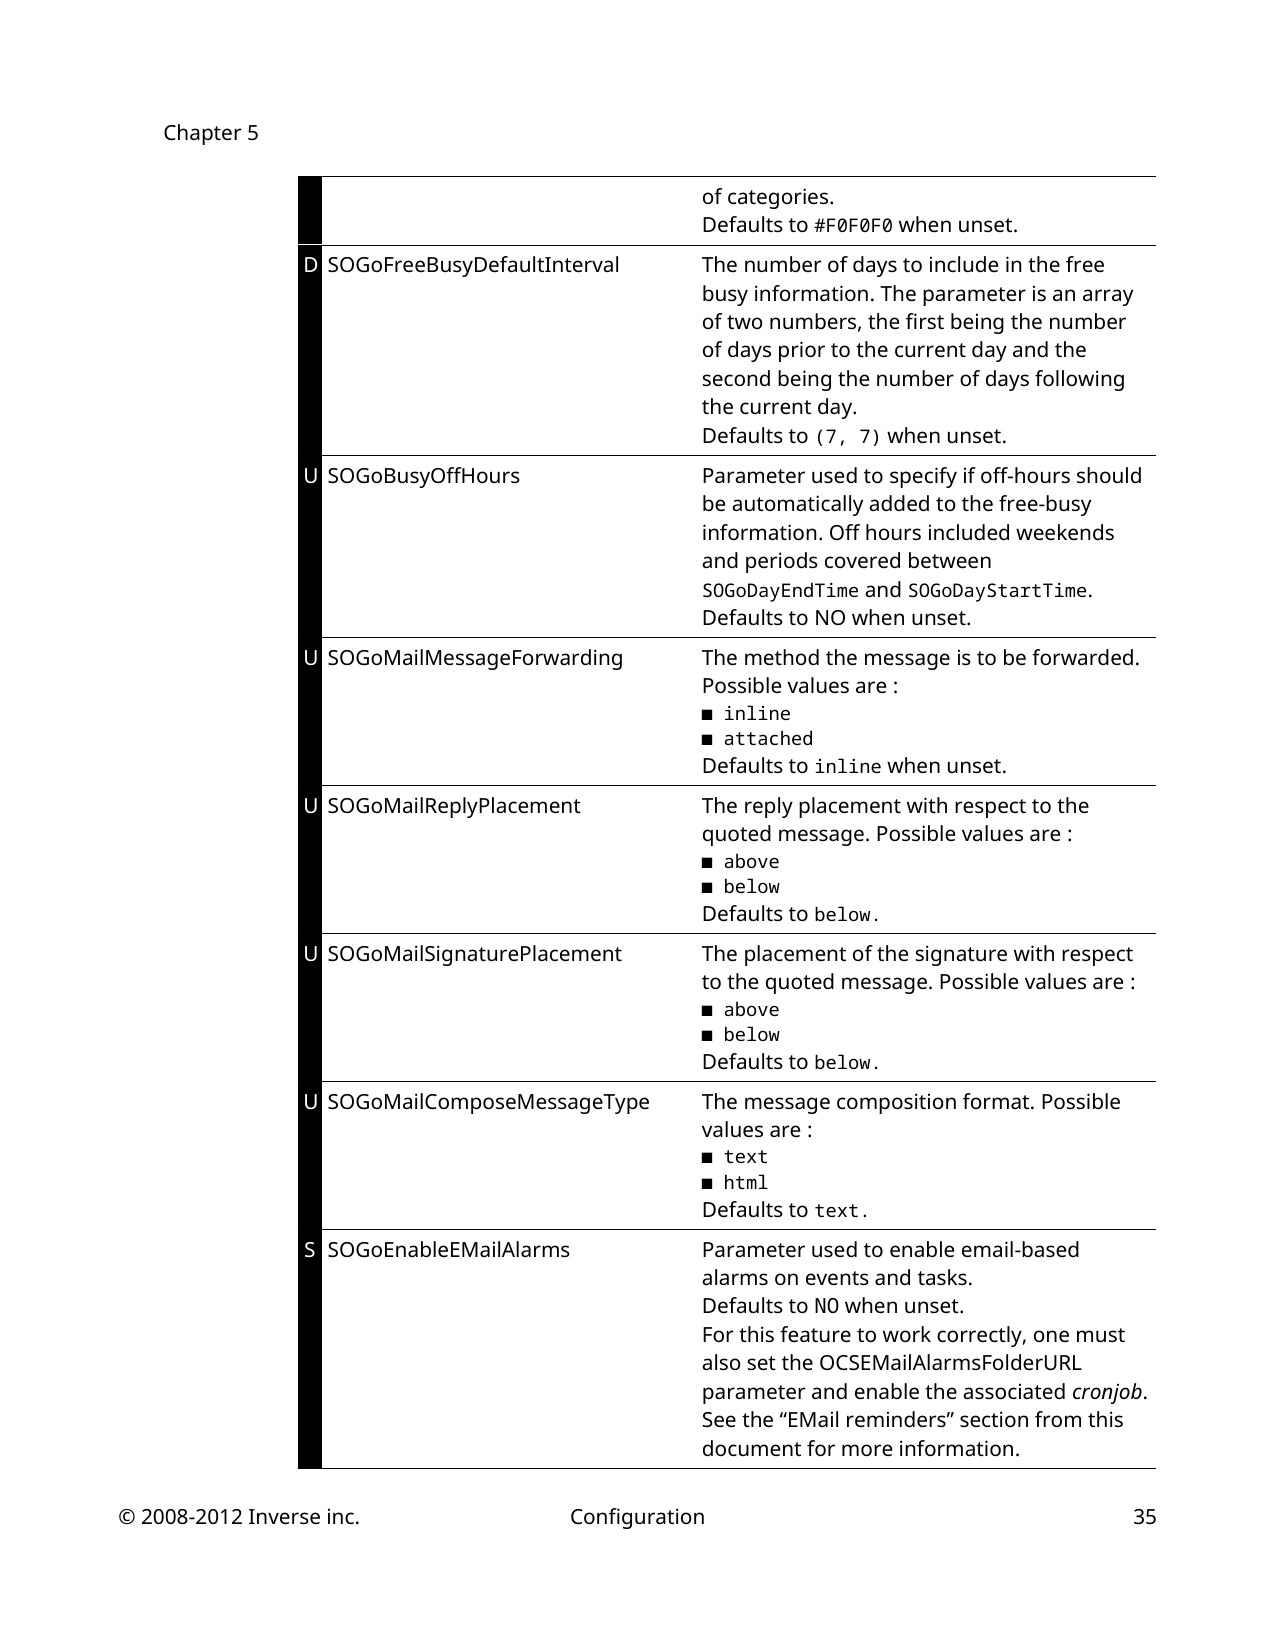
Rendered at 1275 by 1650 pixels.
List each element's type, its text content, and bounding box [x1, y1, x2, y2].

table_cell [298, 177, 322, 244]
table_cell of categories. Defaults to #F0F0F0 when unset. [696, 177, 1156, 244]
table_cell The message composition format. Possible values are : text html Defaults to text. [696, 1082, 1156, 1229]
table_cell U [298, 456, 322, 637]
table_cell The reply placement with respect to the quoted message. Possible values are : above below Defaults to below. [696, 786, 1156, 933]
table_cell [322, 177, 696, 244]
table_cell U [298, 934, 322, 1081]
table_cell The method the message is to be forwarded. Possible values are : inline attached Defaults to inline when unset. [696, 638, 1156, 785]
table_cell SOGoMailMessageForwarding [322, 638, 696, 785]
table_cell SOGoMailSignaturePlacement [322, 934, 696, 1081]
table_cell D [298, 246, 322, 455]
table_cell S [298, 1230, 322, 1468]
table_cell The number of days to include in the free busy information. The parameter is an array of two numbers, the first being the number of days prior to the current day and the second being the number of days following the current day. Defaults to (7, 7) when unset. [696, 246, 1156, 455]
table_cell The placement of the signature with respect to the quoted message. Possible values are : above below Defaults to below. [696, 934, 1156, 1081]
table_cell SOGoMailReplyPlacement [322, 786, 696, 933]
table_cell U [298, 786, 322, 933]
table_cell Parameter used to specify if off-hours should be automatically added to the free-busy information. Off hours included weekends and periods covered between SOGoDayEndTime and SOGoDayStartTime. Defaults to NO when unset. [696, 456, 1156, 637]
table_cell U [298, 638, 322, 785]
table_cell U [298, 1082, 322, 1229]
table_cell SOGoEnableEMailAlarms [322, 1230, 696, 1468]
table_cell Parameter used to enable email-based alarms on events and tasks. Defaults to NO when unset. For this feature to work correctly, one must also set the OCSEMailAlarmsFolderURL parameter and enable the associated cronjob. See the “EMail reminders” section from this document for more information. [696, 1230, 1156, 1468]
table_cell SOGoFreeBusyDefaultInterval [322, 246, 696, 455]
table_cell SOGoBusyOffHours [322, 456, 696, 637]
table_cell SOGoMailComposeMessageType [322, 1082, 696, 1229]
